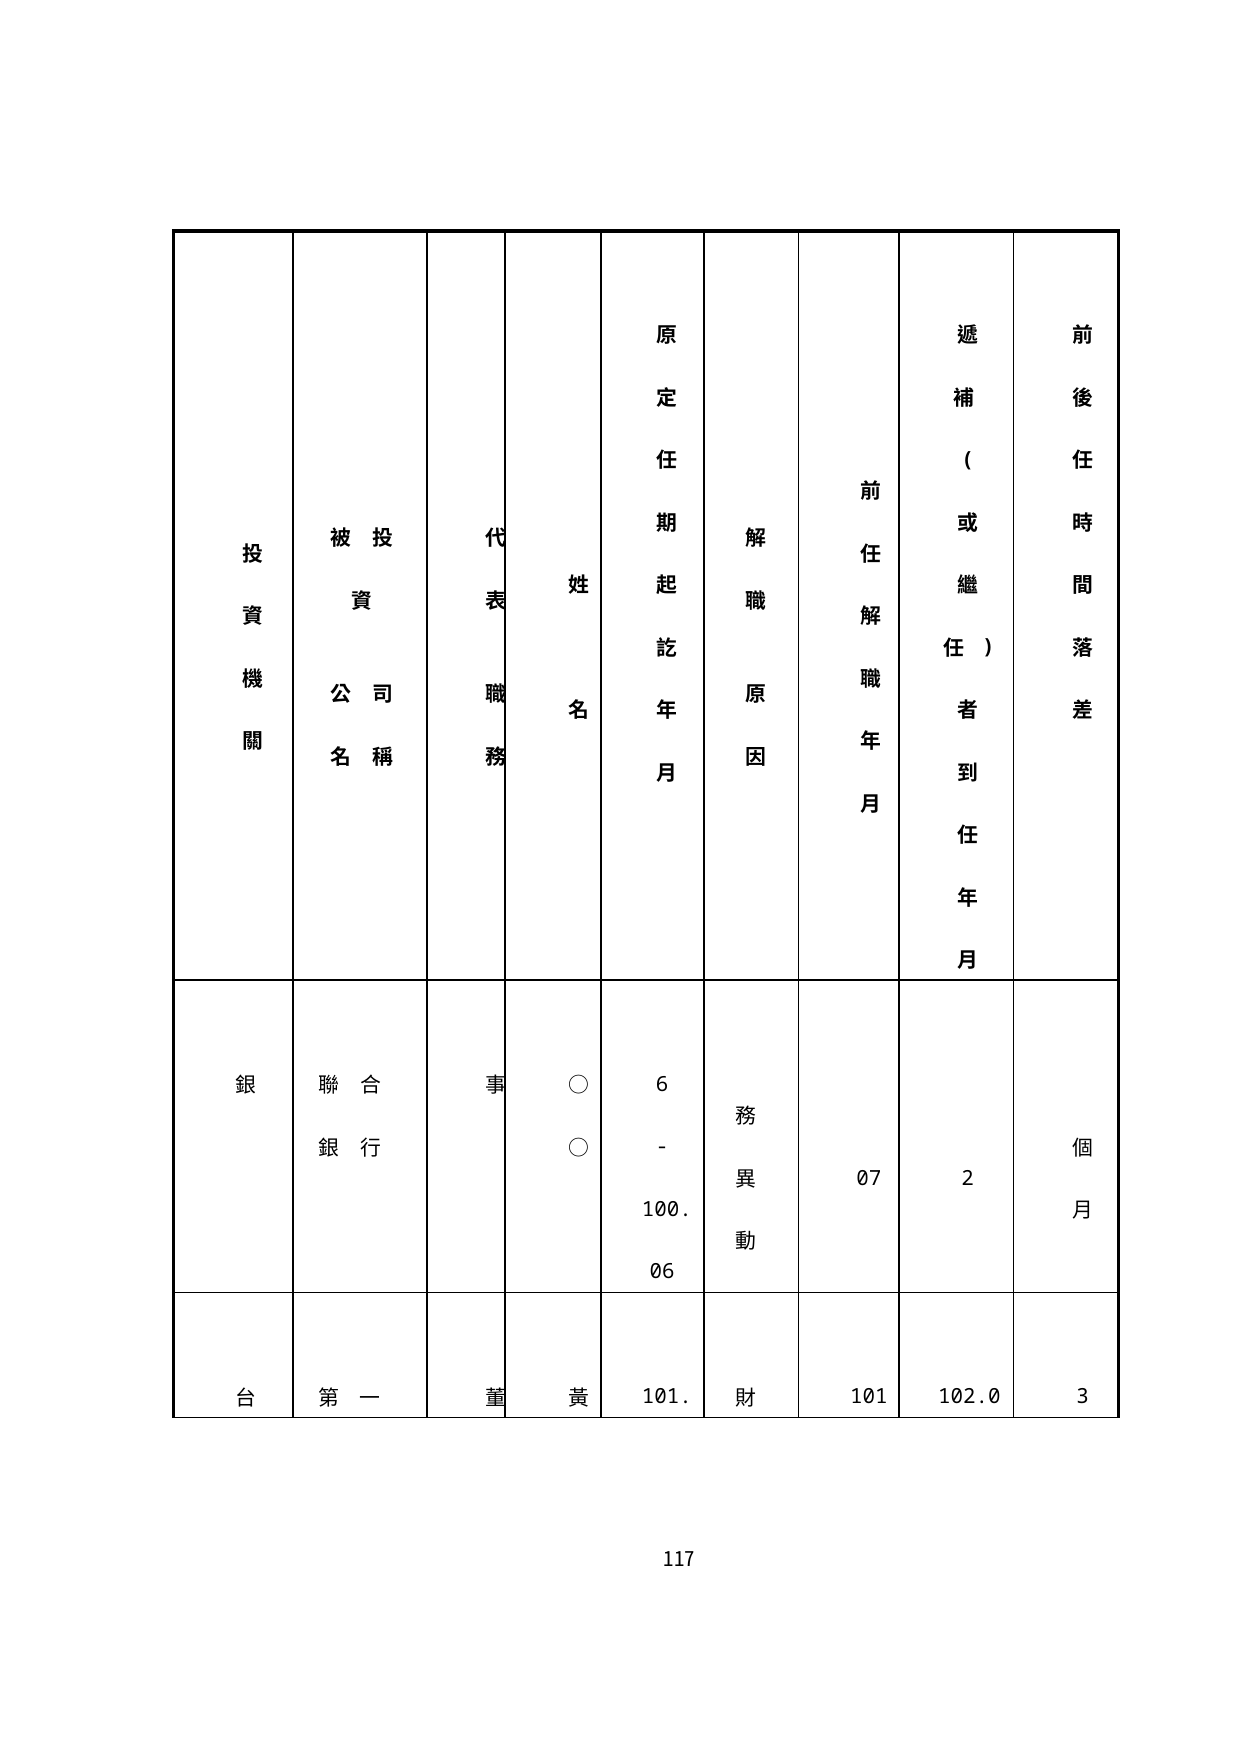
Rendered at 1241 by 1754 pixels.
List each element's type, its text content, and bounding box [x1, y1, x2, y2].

table_cell 6 -100.06 [602, 981, 703, 1292]
table_header 前後任時間落差 [1014, 233, 1117, 979]
table_cell 個月 [1014, 981, 1117, 1292]
table_cell 黃 [506, 1293, 600, 1417]
table_header 原定任期起訖年月 [602, 233, 703, 979]
table_cell 聯合銀行 [294, 981, 426, 1292]
table_header 解職 原因 [705, 233, 798, 979]
table_header 被投資 公司名稱 [294, 233, 426, 979]
table_cell 銀 [175, 981, 292, 1292]
table_cell 務異動 [705, 981, 798, 1292]
table_header 投資機關 [175, 233, 292, 979]
table_cell 台 [175, 1293, 292, 1417]
table_cell 102.0 [900, 1293, 1013, 1417]
table_cell 第一 [294, 1293, 426, 1417]
table_cell 事 [428, 981, 504, 1292]
table_cell 財 [705, 1293, 798, 1417]
table_cell ○○ [506, 981, 600, 1292]
table_header 遞補(或繼任)者到任年月 [900, 233, 1013, 979]
table_cell 董 [428, 1293, 504, 1417]
table_cell 101 [799, 1293, 898, 1417]
table_header 姓 名 [506, 233, 600, 979]
table_cell 2 [900, 981, 1013, 1292]
table_cell 07 [799, 981, 898, 1292]
table_header 前任解職年月 [799, 233, 898, 979]
table_header 代表 職務 [428, 233, 504, 979]
table_cell 3 [1014, 1293, 1117, 1417]
table_cell 101. [602, 1293, 703, 1417]
